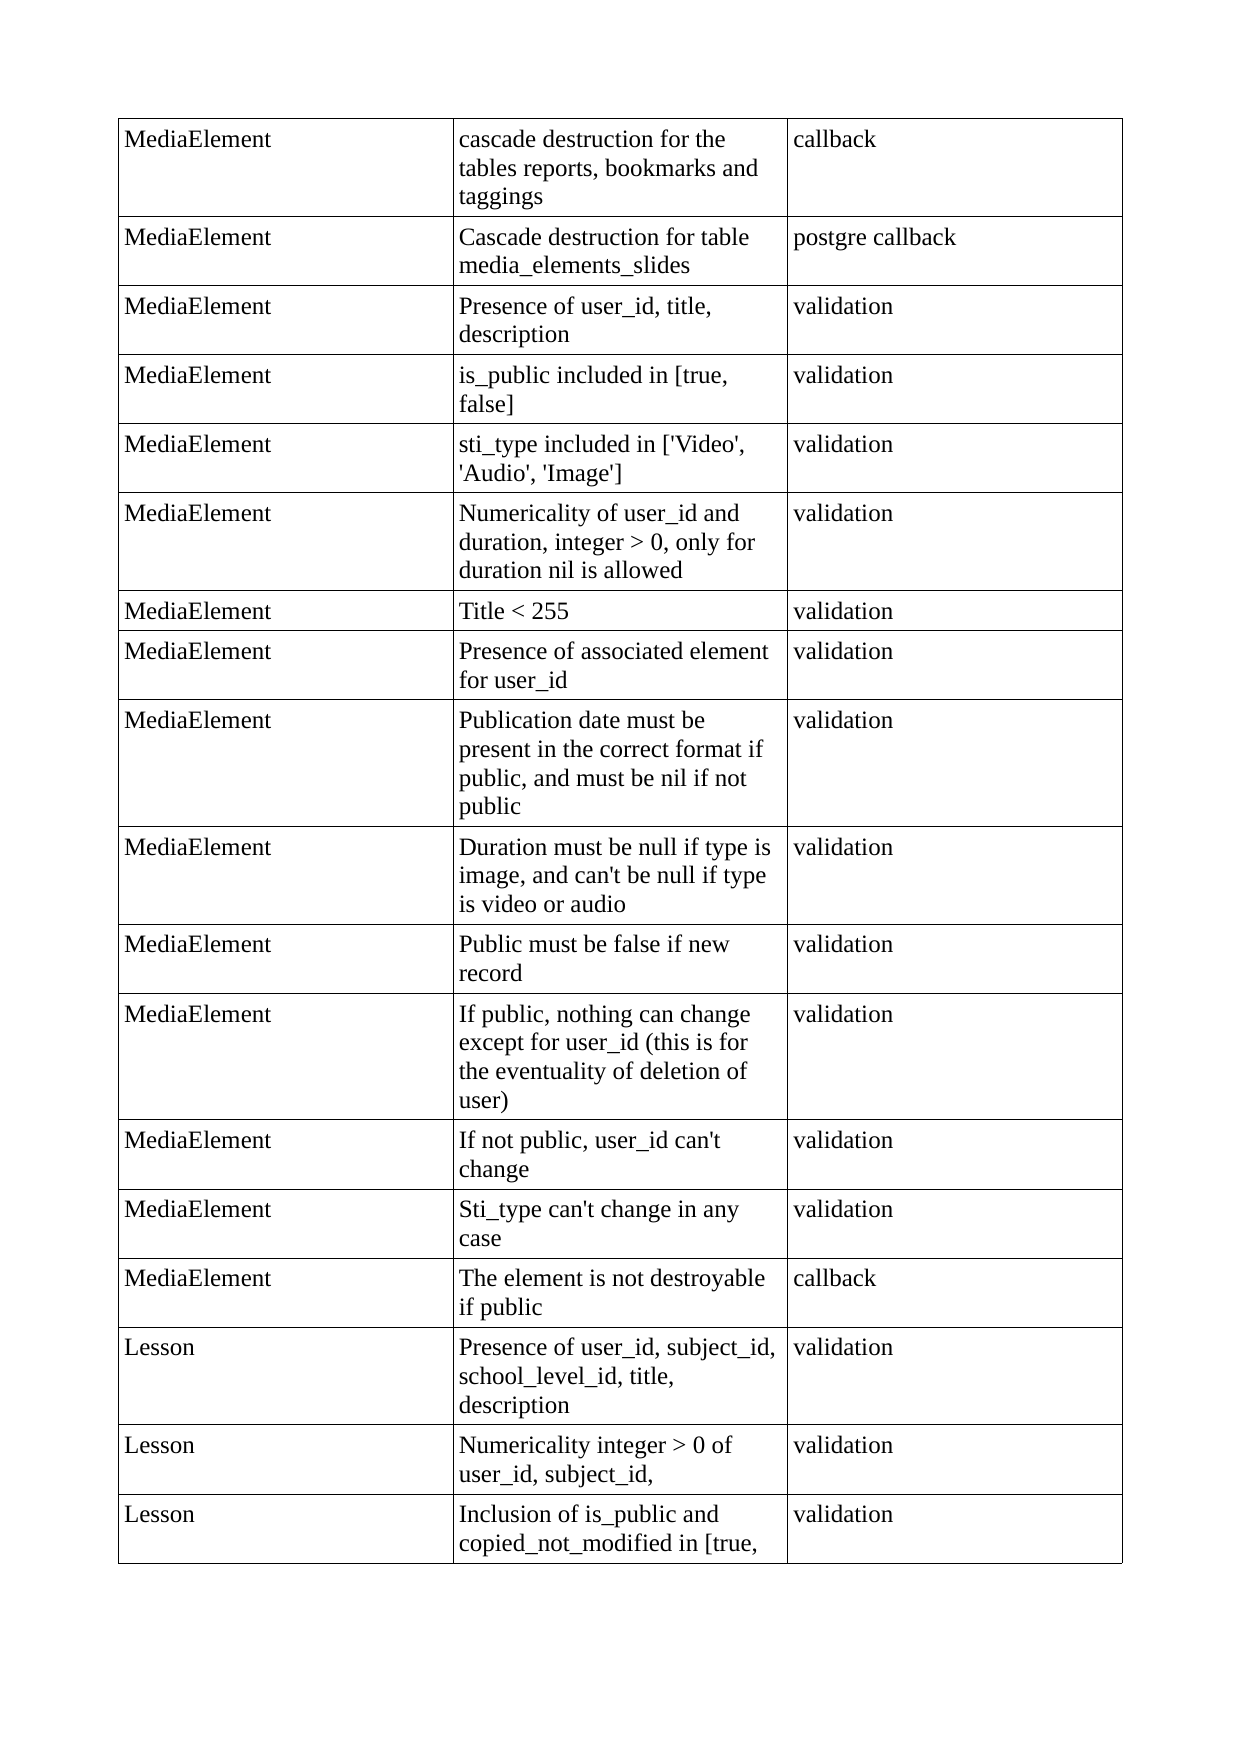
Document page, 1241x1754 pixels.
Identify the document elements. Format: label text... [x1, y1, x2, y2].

table_cell callback [788, 119, 1122, 216]
table_cell Lesson [119, 1425, 453, 1493]
table_cell validation [788, 355, 1122, 423]
table_cell Lesson [119, 1328, 453, 1424]
table_cell MediaElement [119, 827, 453, 924]
table_cell MediaElement [119, 355, 453, 423]
table_cell Lesson [119, 1495, 453, 1562]
table_cell Sti_type can't change in any case [454, 1190, 787, 1257]
table_cell Inclusion of is_public and copied_not_modified in [true, [454, 1495, 787, 1562]
table_cell Presence of user_id, title, description [454, 286, 787, 354]
table_cell MediaElement [119, 1120, 453, 1188]
table_cell MediaElement [119, 700, 453, 826]
table_cell Presence of associated element for user_id [454, 631, 787, 699]
table_cell MediaElement [119, 119, 453, 216]
table_cell validation [788, 827, 1122, 924]
table_cell MediaElement [119, 493, 453, 590]
table_cell validation [788, 1425, 1122, 1493]
table_cell callback [788, 1259, 1122, 1327]
table_cell MediaElement [119, 424, 453, 492]
table_cell validation [788, 925, 1122, 993]
table_cell postgre callback [788, 217, 1122, 285]
table_cell validation [788, 286, 1122, 354]
table_cell Public must be false if new record [454, 925, 787, 993]
table_cell validation [788, 1190, 1122, 1257]
table_cell validation [788, 1120, 1122, 1188]
table_cell MediaElement [119, 925, 453, 993]
table_cell validation [788, 1495, 1122, 1562]
table_cell Numericality of user_id and duration, integer > 0, only for duration nil is allowed [454, 493, 787, 590]
table_cell sti_type included in ['Video', 'Audio', 'Image'] [454, 424, 787, 492]
table_cell MediaElement [119, 286, 453, 354]
table_cell validation [788, 591, 1122, 630]
table_cell validation [788, 994, 1122, 1119]
table_cell validation [788, 631, 1122, 699]
table_cell MediaElement [119, 217, 453, 285]
table_cell validation [788, 1328, 1122, 1424]
table_cell MediaElement [119, 631, 453, 699]
table_cell validation [788, 700, 1122, 826]
table_cell Publication date must be present in the correct format if public, and must be nil if not public [454, 700, 787, 826]
table_cell MediaElement [119, 1190, 453, 1257]
table_cell Duration must be null if type is image, and can't be null if type is video or audio [454, 827, 787, 924]
table_cell is_public included in [true, false] [454, 355, 787, 423]
table_cell Title < 255 [454, 591, 787, 630]
table_cell Presence of user_id, subject_id, school_level_id, title, description [454, 1328, 787, 1424]
table_cell The element is not destroyable if public [454, 1259, 787, 1327]
table_cell validation [788, 493, 1122, 590]
table_cell If not public, user_id can't change [454, 1120, 787, 1188]
table_cell validation [788, 424, 1122, 492]
table_cell MediaElement [119, 994, 453, 1119]
table_cell Cascade destruction for table media_elements_slides [454, 217, 787, 285]
table_cell cascade destruction for the tables reports, bookmarks and taggings [454, 119, 787, 216]
table_cell MediaElement [119, 591, 453, 630]
table_cell MediaElement [119, 1259, 453, 1327]
table_cell Numericality integer > 0 of user_id, subject_id, [454, 1425, 787, 1493]
table_cell If public, nothing can change except for user_id (this is for the eventuality of deletion of user) [454, 994, 787, 1119]
